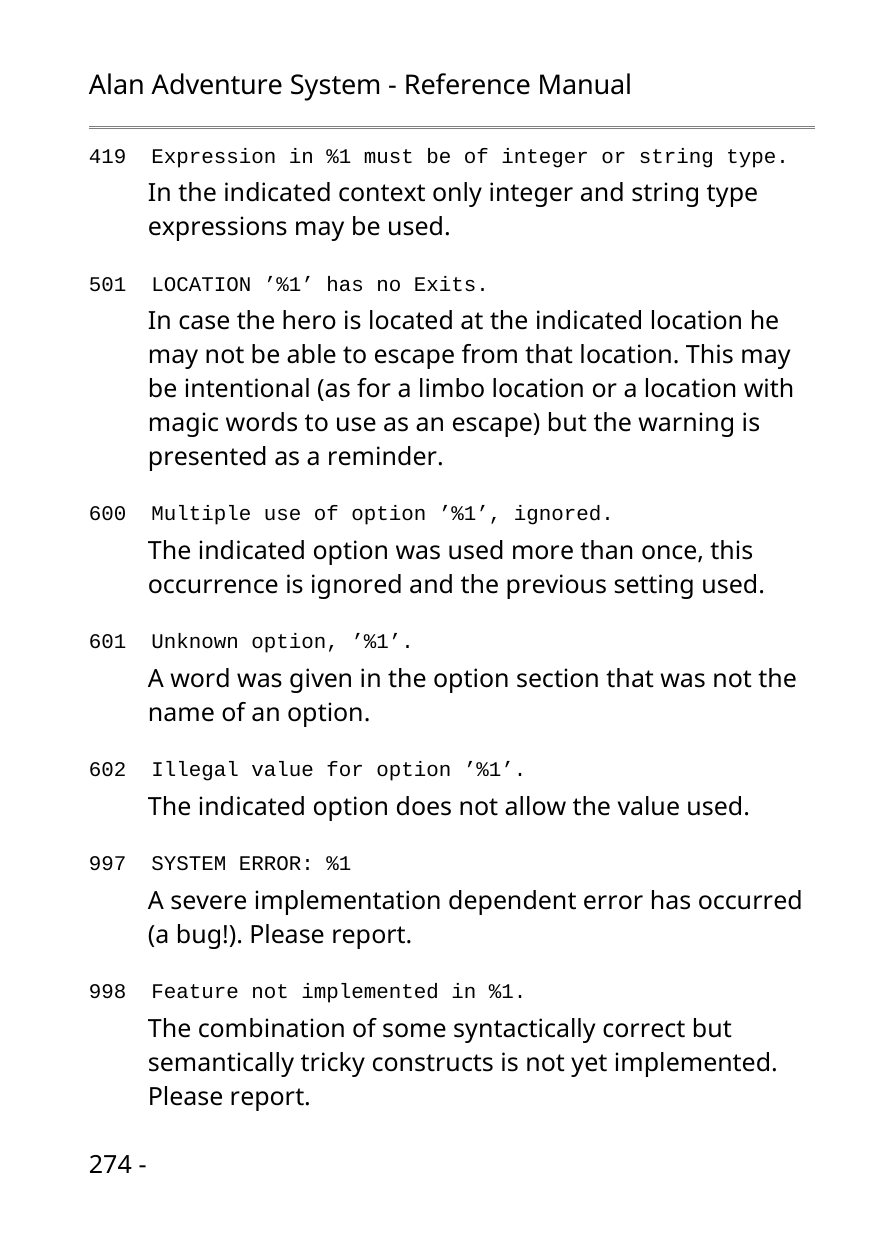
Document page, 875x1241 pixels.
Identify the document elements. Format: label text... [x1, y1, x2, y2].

text A word was given in the option section that was not the name of an option. [148, 661, 815, 729]
text The indicated option was used more than once, this occurrence is ig­nored and the previous setting used. [148, 533, 815, 601]
text In the indicated context only integer and string type expressions may be used. [148, 175, 815, 243]
text 601 Unknown option, ’%1’. [88, 631, 815, 655]
text 998 Feature not implemented in %1. [88, 981, 815, 1005]
text 600 Multiple use of option ’%1’, ignored. [88, 503, 815, 527]
text A severe implementation dependent error has occurred (a bug!). Please report. [148, 883, 815, 951]
text 602 Illegal value for option ’%1’. [88, 759, 815, 783]
text 419 Expression in %1 must be of integer or string type. [88, 146, 815, 169]
text The indicated option does not allow the value used. [148, 789, 815, 823]
text The combination of some syntactically correct but semantically tricky constructs is not yet implemented. Please report. [148, 1011, 815, 1113]
text 501 LOCATION ’%1’ has no Exits. [88, 273, 815, 297]
text In case the hero is located at the indicated location he may not be able to escape from that location. This may be intentional (as for a limbo location or a location with magic words to use as an escape) but the warning is presented as a reminder. [148, 303, 815, 473]
text 997 SYSTEM ERROR: %1 [88, 853, 815, 877]
